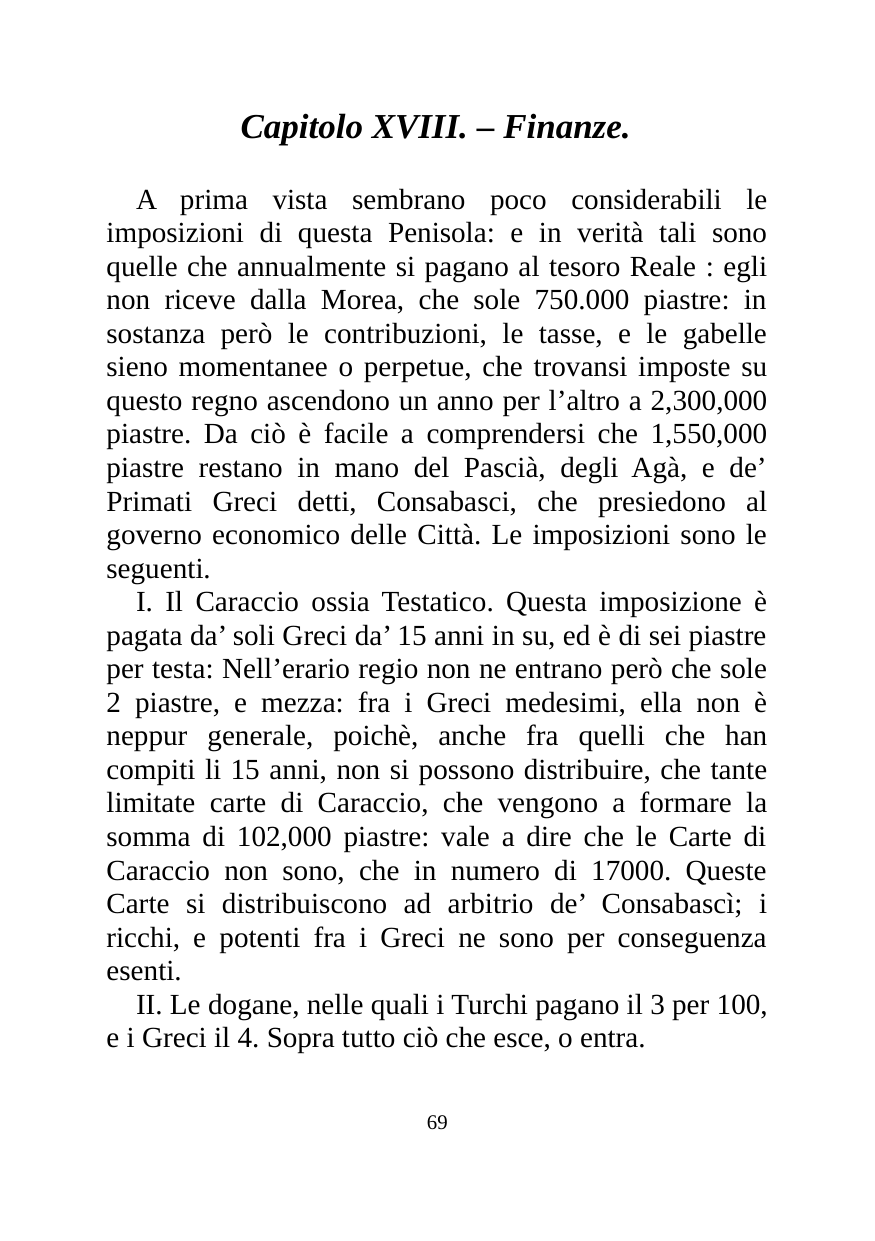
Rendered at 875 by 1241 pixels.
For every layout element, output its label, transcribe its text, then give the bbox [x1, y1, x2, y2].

text II. Le dogane, nelle quali i Turchi pagano il 3 per 100, e i Greci il 4. Sopra tutto ciò che esce, o entra. [106, 987, 768, 1054]
text I. Il Caraccio ossia Testatico. Questa imposizione è pagata da’ soli Greci da’ 15 anni in su, ed è di sei piastre per testa: Nell’erario regio non ne entrano però che sole 2 piastre, e mezza: fra i Greci medesimi, ella non è neppur generale, poichè, anche fra quelli che han compiti li 15 anni, non si possono distribuire, che tante limitate carte di Caraccio, che vengono a formare la somma di 102,000 piastre: vale a dire che le Carte di Caraccio non sono, che in numero di 17000. Queste Carte si distribuiscono ad arbitrio de’ Consabascì; i ricchi, e potenti fra i Greci ne sono per conseguenza esenti. [106, 584, 768, 987]
text A prima vista sembrano poco considerabili le imposizioni di questa Penisola: e in verità tali sono quelle che annualmente si pagano al tesoro Reale : egli non riceve dalla Morea, che sole 750.000 piastre: in sostanza però le contribuzioni, le tasse, e le gabelle sieno momentanee o perpetue, che trovansi imposte su questo regno ascendono un anno per l’altro a 2,300,000 piastre. Da ciò è facile a comprendersi che 1,550,000 piastre restano in mano del Pascià, degli Agà, e de’ Primati Greci detti, Consabasci, che presiedono al governo economico delle Città. Le imposizioni sono le seguenti. [106, 182, 768, 584]
subtitle Capitolo XVIII. ‒ Finanze. [106, 106, 768, 146]
